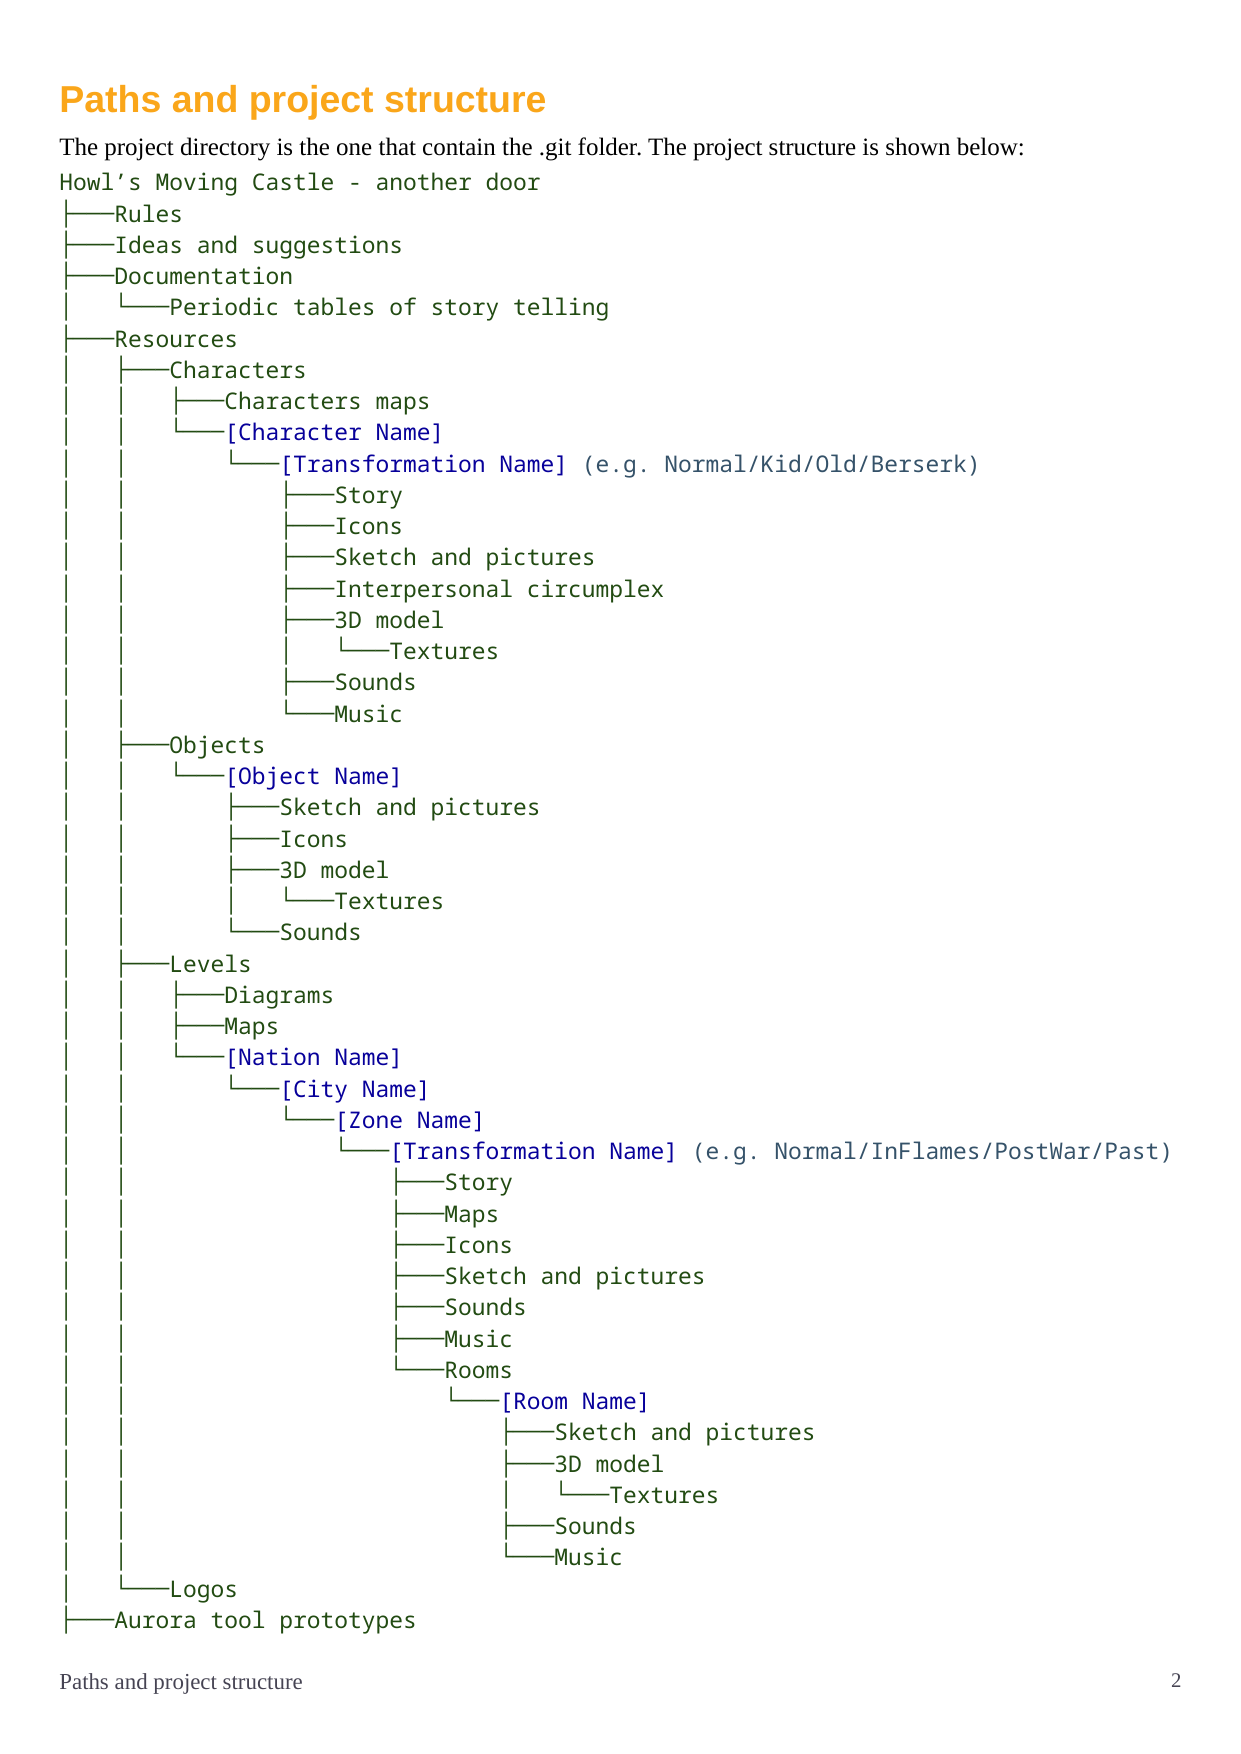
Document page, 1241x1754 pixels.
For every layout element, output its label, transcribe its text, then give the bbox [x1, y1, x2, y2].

text │ └───Logos [59, 1573, 1181, 1604]
text │ │ ├───Sounds [59, 1510, 1181, 1541]
text │ │ │ └───Textures [59, 635, 1181, 666]
text The project directory is the one that contain the .git folder. The project structure is shown below: [59, 132, 1181, 160]
text ├───Resources [59, 323, 1181, 354]
text │ │ └───Sounds [59, 916, 1181, 948]
text │ │ └───[Transformation Name] (e.g. Normal/InFlames/PostWar/Past) [59, 1135, 1181, 1166]
text │ │ └───Rooms [59, 1354, 1181, 1385]
text │ │ │ └───Textures [59, 885, 1181, 916]
text │ │ ├───3D model [59, 604, 1181, 635]
text │ │ ├───Sketch and pictures [59, 541, 1181, 573]
text ├───Rules [59, 198, 1181, 229]
text │ │ ├───Maps [59, 1198, 1181, 1229]
text │ │ ├───Sketch and pictures [59, 1416, 1181, 1448]
text │ │ ├───Sounds [59, 1291, 1181, 1323]
text │ │ ├───Sketch and pictures [59, 1260, 1181, 1291]
text │ │ └───[City Name] [59, 1073, 1181, 1104]
text │ │ ├───Story [59, 479, 1181, 510]
text │ │ │ └───Textures [59, 1479, 1181, 1510]
text │ │ └───Music [59, 1541, 1181, 1573]
text │ ├───Characters [59, 354, 1181, 385]
text │ │ └───[Object Name] [59, 760, 1181, 791]
text │ │ ├───Sounds [59, 666, 1181, 698]
text │ │ ├───Maps [59, 1010, 1181, 1041]
text │ └───Periodic tables of story telling [59, 291, 1181, 323]
text │ │ └───[Room Name] [59, 1385, 1181, 1416]
text │ │ └───[Character Name] [59, 416, 1181, 448]
text │ │ ├───Icons [59, 1229, 1181, 1260]
text │ │ ├───Icons [59, 823, 1181, 854]
text │ │ └───Music [59, 698, 1181, 729]
text │ ├───Levels [59, 948, 1181, 979]
text │ │ ├───3D model [59, 1448, 1181, 1479]
text Howl’s Moving Castle - another door [59, 166, 1181, 198]
text │ │ ├───Icons [59, 510, 1181, 541]
text │ │ ├───Sketch and pictures [59, 791, 1181, 823]
text ├───Documentation [59, 260, 1181, 291]
text │ │ └───[Zone Name] [59, 1104, 1181, 1135]
text │ │ ├───Story [59, 1166, 1181, 1198]
text │ │ ├───3D model [59, 854, 1181, 885]
text │ │ └───[Nation Name] [59, 1041, 1181, 1073]
text │ │ ├───Diagrams [59, 979, 1181, 1010]
text │ │ ├───Interpersonal circumplex [59, 573, 1181, 604]
text │ │ ├───Music [59, 1323, 1181, 1354]
text ├───Ideas and suggestions [59, 229, 1181, 260]
text │ │ └───[Transformation Name] (e.g. Normal/Kid/Old/Berserk) [59, 448, 1181, 479]
text ├───Aurora tool prototypes [59, 1604, 1181, 1635]
subtitle Paths and project structure [59, 77, 1181, 120]
text │ ├───Objects [59, 729, 1181, 760]
text │ │ ├───Characters maps [59, 385, 1181, 416]
